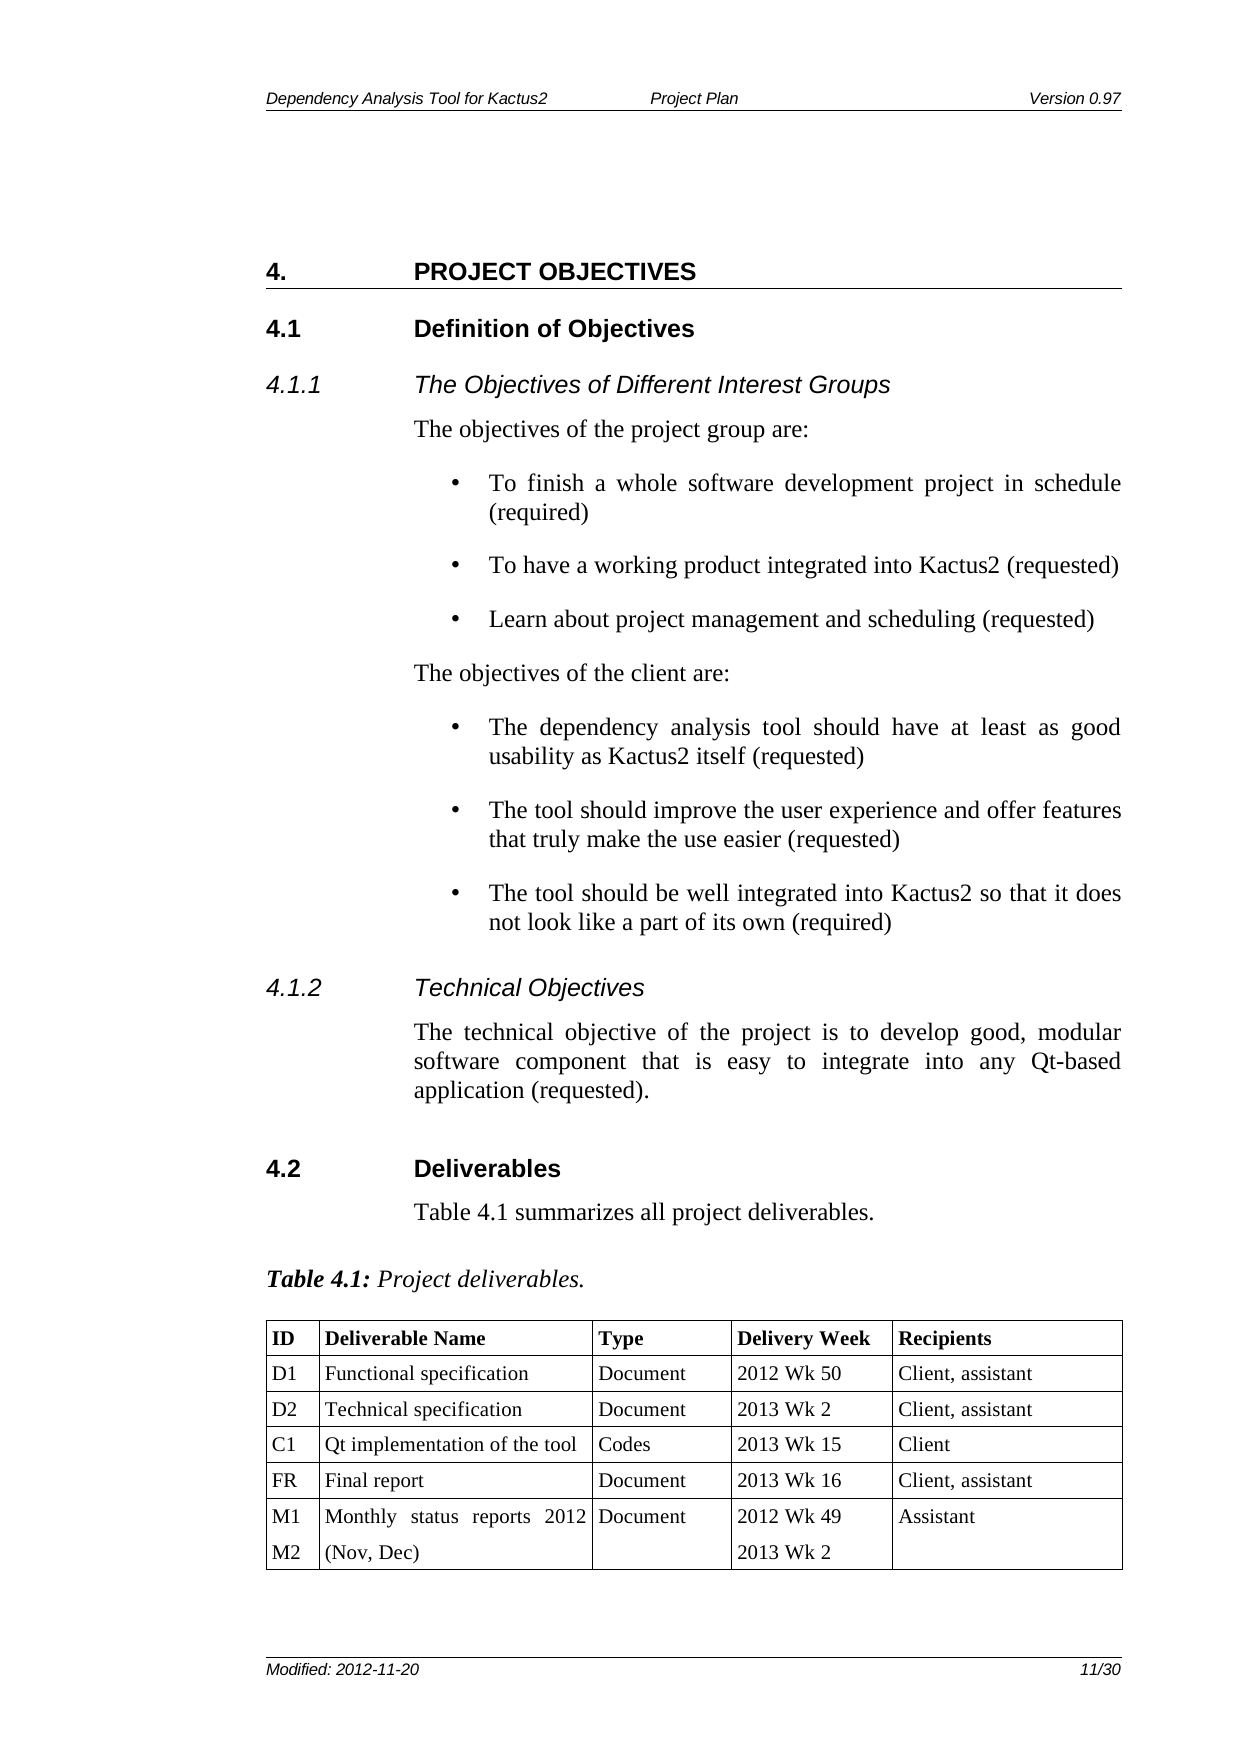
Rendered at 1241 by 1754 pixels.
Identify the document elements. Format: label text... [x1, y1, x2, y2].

table_cell M1 M2 [267, 1499, 319, 1569]
subtitle The Objectives of Different Interest Groups [266, 370, 1122, 399]
table_cell D1 [267, 1356, 319, 1391]
table_cell FR [267, 1463, 319, 1498]
table_cell 2013 Wk 2 [732, 1392, 892, 1426]
table_cell 2012 Wk 50 [732, 1356, 892, 1391]
table_header Deliverable Name [320, 1321, 592, 1355]
list The tool should improve the user experience and offer features that truly make the use easier (requested) [451, 795, 1122, 853]
table_header Recipients [893, 1321, 1122, 1355]
table_cell Final report [320, 1463, 592, 1498]
table_cell 2012 Wk 49 2013 Wk 2 [732, 1499, 892, 1569]
text The objectives of the client are: [413, 658, 1122, 687]
table_cell D2 [267, 1392, 319, 1426]
list To have a working product integrated into Kactus2 (requested) [451, 550, 1122, 579]
table_cell Client, assistant [893, 1356, 1122, 1391]
subtitle Deliverables [266, 1154, 1122, 1183]
list The tool should be well integrated into Kactus2 so that it does not look like a part of its own (required) [451, 878, 1122, 936]
table_cell Document [593, 1463, 731, 1498]
table_cell Document [593, 1392, 731, 1426]
table_cell Monthly status reports 2012 (Nov, Dec) [320, 1499, 592, 1569]
table_cell Document [593, 1499, 731, 1569]
list The dependency analysis tool should have at least as good usability as Kactus2 itself (requested) [451, 712, 1122, 770]
table_header ID [267, 1321, 319, 1355]
table_cell Document [593, 1356, 731, 1391]
table_cell Client [893, 1427, 1122, 1462]
table_header Delivery Week [732, 1321, 892, 1355]
table_cell Codes [593, 1427, 731, 1462]
text Table 4.1 summarizes all project deliverables. [413, 1197, 1122, 1226]
table_cell Client, assistant [893, 1392, 1122, 1426]
subtitle Project Objectives [266, 257, 1122, 288]
list Learn about project management and scheduling (requested) [451, 604, 1122, 633]
text The technical objective of the project is to develop good, modular software component that is easy to integrate into any Qt-based application (requested). [413, 1017, 1122, 1104]
table_cell 2013 Wk 16 [732, 1463, 892, 1498]
subtitle Technical Objectives [266, 973, 1122, 1002]
table_cell 2013 Wk 15 [732, 1427, 892, 1462]
text The objectives of the project group are: [413, 413, 1122, 443]
subtitle Definition of Objectives [266, 314, 1122, 343]
table_cell C1 [267, 1427, 319, 1462]
table_cell Functional specification [320, 1356, 592, 1391]
table_cell Qt implementation of the tool [320, 1427, 592, 1462]
table_cell Assistant [893, 1499, 1122, 1569]
table_cell Client, assistant [893, 1463, 1122, 1498]
text Table 4.1: Project deliverables. [266, 1263, 1122, 1293]
table_cell Technical specification [320, 1392, 592, 1426]
table_header Type [593, 1321, 731, 1355]
list To finish a whole software development project in schedule (required) [451, 467, 1122, 526]
